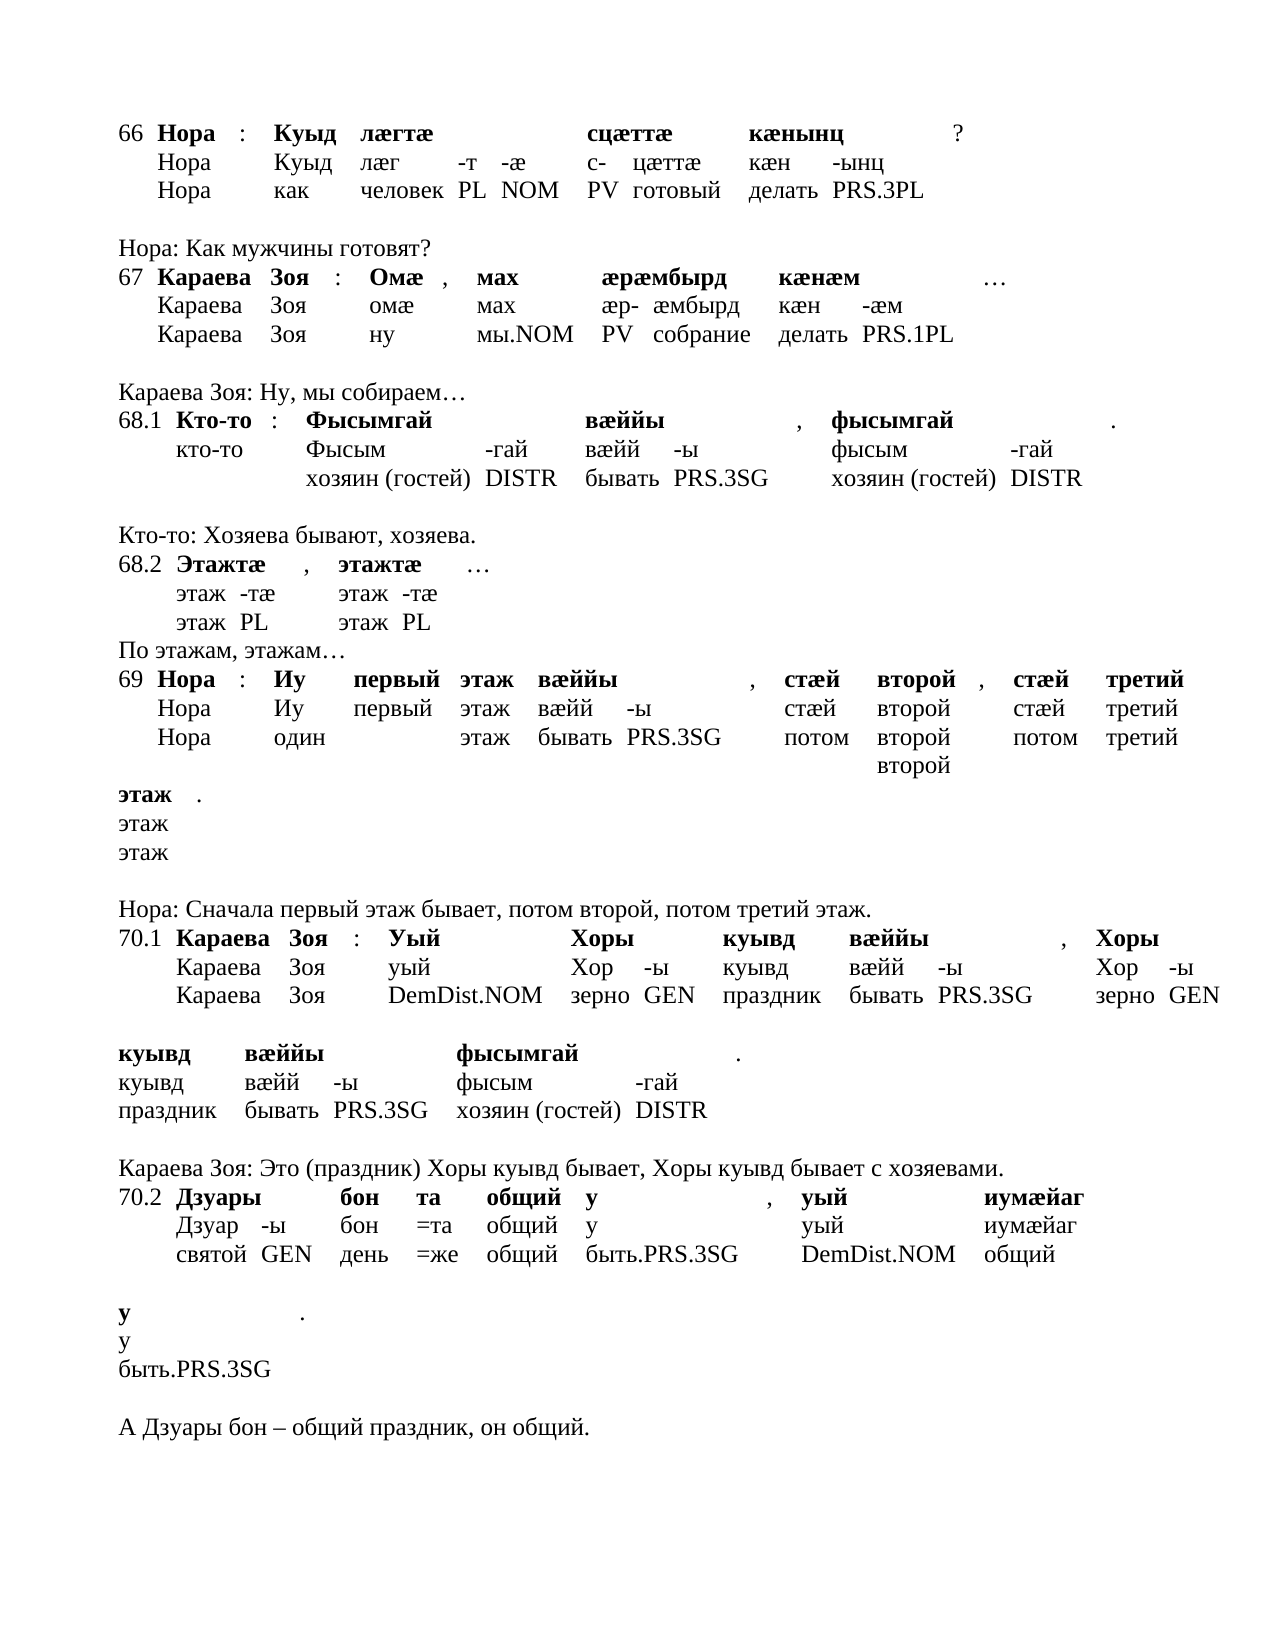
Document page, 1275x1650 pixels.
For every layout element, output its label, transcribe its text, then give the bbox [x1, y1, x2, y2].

text этаж [460, 722, 510, 751]
text -ы [673, 434, 769, 463]
text фысым [456, 1067, 621, 1096]
text третий [1106, 722, 1178, 751]
text мах [477, 291, 574, 319]
text Караева [157, 262, 256, 291]
text делать [778, 319, 848, 348]
text Хор [570, 952, 630, 981]
text -ы [333, 1067, 428, 1096]
text куывд [118, 1038, 231, 1067]
text общий [984, 1239, 1077, 1268]
text день [340, 1239, 389, 1268]
text иумæйаг [984, 1211, 1077, 1239]
text стæй [1013, 664, 1092, 693]
text : [353, 923, 374, 952]
text кæнынц [748, 118, 938, 147]
text … [466, 549, 491, 578]
text -гай [485, 434, 557, 463]
text один [274, 722, 326, 751]
text NOM [501, 176, 559, 204]
text хозяин (гостей) [831, 463, 996, 492]
text 70.2 [118, 1182, 162, 1211]
text этаж [176, 578, 226, 607]
text DISTR [635, 1096, 707, 1124]
text PV [601, 319, 639, 348]
text бон [340, 1211, 389, 1239]
text DISTR [1010, 463, 1083, 492]
text Кто-то: Хозяева бывают, хозяева. [118, 521, 1249, 549]
text -гай [1010, 434, 1083, 463]
text 70.1 [118, 923, 162, 952]
text Нора [157, 722, 211, 751]
text æмбырд [653, 291, 751, 319]
text -ы [1168, 952, 1220, 981]
text этаж [460, 664, 524, 693]
text быть.PRS.3SG [118, 1354, 272, 1383]
text Хоры [1095, 923, 1234, 952]
text общий [486, 1239, 558, 1268]
text Нора [157, 118, 225, 147]
text -æм [862, 291, 954, 319]
text : [271, 406, 292, 434]
text третий [1106, 693, 1178, 722]
text Зоя [270, 262, 321, 291]
text собрание [653, 319, 751, 348]
text ? [952, 118, 973, 147]
text : [239, 664, 260, 693]
text зерно [1095, 981, 1155, 1009]
text первый [353, 693, 432, 722]
text первый [353, 664, 446, 693]
text фысымгай [831, 406, 1096, 434]
text PL [239, 607, 276, 636]
text Иу [274, 693, 326, 722]
text кæн [748, 147, 818, 176]
text А Дзуары бон – общий праздник, он общий. [118, 1412, 1249, 1441]
text , [442, 262, 463, 291]
text третий [1106, 664, 1192, 693]
text второй [877, 664, 964, 693]
text цæттæ [633, 147, 721, 176]
text , [1061, 923, 1082, 952]
text PRS.1PL [862, 319, 954, 348]
text Фысымгай [306, 406, 571, 434]
text GEN [644, 981, 695, 1009]
text потом [1013, 722, 1078, 751]
text Нора: Как мужчины готовят? [118, 233, 1249, 262]
text PRS.3SG [938, 981, 1033, 1009]
text GEN [1168, 981, 1220, 1009]
text Куыд [274, 147, 332, 176]
text мы.NOM [477, 319, 574, 348]
text Зоя [289, 923, 339, 952]
text -ынц [832, 147, 924, 176]
text Караева Зоя: Ну, мы собираем… [118, 377, 1249, 406]
text -ы [261, 1211, 312, 1239]
text куывд [118, 1067, 217, 1096]
text уый [801, 1211, 956, 1239]
text у [118, 1297, 285, 1326]
text 66 [118, 118, 143, 147]
text Хор [1095, 952, 1155, 981]
text : [239, 118, 260, 147]
text бывать [244, 1096, 319, 1124]
text æрæмбырд [601, 262, 764, 291]
text Этажтæ [176, 549, 289, 578]
text этаж [118, 808, 168, 837]
text человек [360, 176, 444, 204]
text . [196, 779, 217, 808]
text Омæ [369, 262, 428, 291]
text , [978, 664, 999, 693]
text зерно [570, 981, 630, 1009]
text -ы [644, 952, 695, 981]
text омæ [369, 291, 414, 319]
text фысым [831, 434, 996, 463]
text -ы [626, 693, 722, 722]
text куывд [723, 952, 821, 981]
text 68.1 [118, 406, 162, 434]
text вæййы [538, 664, 736, 693]
text вæйй [538, 693, 613, 722]
text æр- [601, 291, 639, 319]
text вæйй [849, 952, 924, 981]
text Нора [157, 693, 211, 722]
text общий [486, 1182, 572, 1211]
text -тæ [239, 578, 276, 607]
text бывать [538, 722, 613, 751]
text Зоя [270, 291, 307, 319]
text ну [369, 319, 414, 348]
text Караева [176, 923, 275, 952]
text 69 [118, 664, 143, 693]
text стæй [784, 664, 863, 693]
text Зоя [289, 952, 325, 981]
text та [416, 1182, 473, 1211]
text этаж [118, 837, 168, 866]
text куывд [723, 923, 835, 952]
text бывать [849, 981, 924, 1009]
text 68.2 [118, 549, 162, 578]
text кто-то [176, 434, 243, 463]
text Караева [157, 291, 242, 319]
text , [796, 406, 817, 434]
text Фысым [306, 434, 471, 463]
text Дзуары [176, 1182, 326, 1211]
text -æ [501, 147, 559, 176]
text вæйй [585, 434, 659, 463]
text Зоя [289, 981, 325, 1009]
text праздник [118, 1096, 217, 1124]
text уый [801, 1182, 970, 1211]
text у [118, 1326, 272, 1354]
text Нора: Сначала первый этаж бывает, потом второй, потом третий этаж. [118, 894, 1249, 923]
text , [303, 549, 324, 578]
text Дзуар [176, 1211, 247, 1239]
text Куыд [274, 118, 346, 147]
text вæййы [244, 1038, 442, 1067]
text хозяин (гостей) [456, 1096, 621, 1124]
text Уый [388, 923, 557, 952]
text у [585, 1182, 753, 1211]
text =же [416, 1239, 459, 1268]
text PRS.3PL [832, 176, 924, 204]
text вæййы [849, 923, 1047, 952]
text лæг [360, 147, 444, 176]
text DemDist.NOM [801, 1239, 956, 1268]
text бон [340, 1182, 402, 1211]
text GEN [261, 1239, 312, 1268]
text святой [176, 1239, 247, 1268]
text этаж [118, 779, 182, 808]
text готовый [633, 176, 721, 204]
text лæгтæ [360, 118, 573, 147]
text стæй [784, 693, 849, 722]
text Караева [176, 952, 261, 981]
text фысымгай [456, 1038, 721, 1067]
text -ы [938, 952, 1033, 981]
text , [749, 664, 770, 693]
text PV [587, 176, 619, 204]
text вæййы [585, 406, 782, 434]
text Кто-то [176, 406, 257, 434]
text , [766, 1182, 787, 1211]
text Нора [157, 176, 211, 204]
text Нора [157, 664, 225, 693]
text у [585, 1211, 739, 1239]
text этаж [460, 693, 510, 722]
text : [334, 262, 355, 291]
text делать [748, 176, 818, 204]
text как [274, 176, 332, 204]
text . [299, 1297, 320, 1326]
text PRS.3SG [626, 722, 722, 751]
text этаж [338, 578, 388, 607]
text -т [458, 147, 487, 176]
text вæйй [244, 1067, 319, 1096]
text -тæ [402, 578, 438, 607]
text Нора [157, 147, 211, 176]
text Иу [274, 664, 339, 693]
text бывать [585, 463, 659, 492]
text уый [388, 952, 543, 981]
text -гай [635, 1067, 707, 1096]
text PL [458, 176, 487, 204]
text . [1110, 406, 1131, 434]
text PRS.3SG [673, 463, 769, 492]
text второй [877, 722, 951, 751]
text … [982, 262, 1007, 291]
text =та [416, 1211, 459, 1239]
text быть.PRS.3SG [585, 1239, 739, 1268]
text общий [486, 1211, 558, 1239]
text кæнæм [778, 262, 968, 291]
text хозяин (гостей) [306, 463, 471, 492]
text второй [877, 751, 964, 779]
text потом [784, 722, 849, 751]
text кæн [778, 291, 848, 319]
text Зоя [270, 319, 307, 348]
text с- [587, 147, 619, 176]
text Караева Зоя: Это (праздник) Хоры куывд бывает, Хоры куывд бывает с хозяевами. [118, 1153, 1249, 1182]
text 67 [118, 262, 143, 291]
text второй [877, 693, 951, 722]
text . [735, 1038, 756, 1067]
text мах [477, 262, 588, 291]
text сцæттæ [587, 118, 735, 147]
text стæй [1013, 693, 1078, 722]
text Караева [157, 319, 242, 348]
text По этажам, этажам… [118, 636, 1249, 664]
text этажтæ [338, 549, 452, 578]
text иумæйаг [984, 1182, 1091, 1211]
text Караева [176, 981, 261, 1009]
text этаж [338, 607, 388, 636]
text этаж [176, 607, 226, 636]
text PRS.3SG [333, 1096, 428, 1124]
text праздник [723, 981, 821, 1009]
text DemDist.NOM [388, 981, 543, 1009]
text PL [402, 607, 438, 636]
text DISTR [485, 463, 557, 492]
text Хоры [570, 923, 709, 952]
